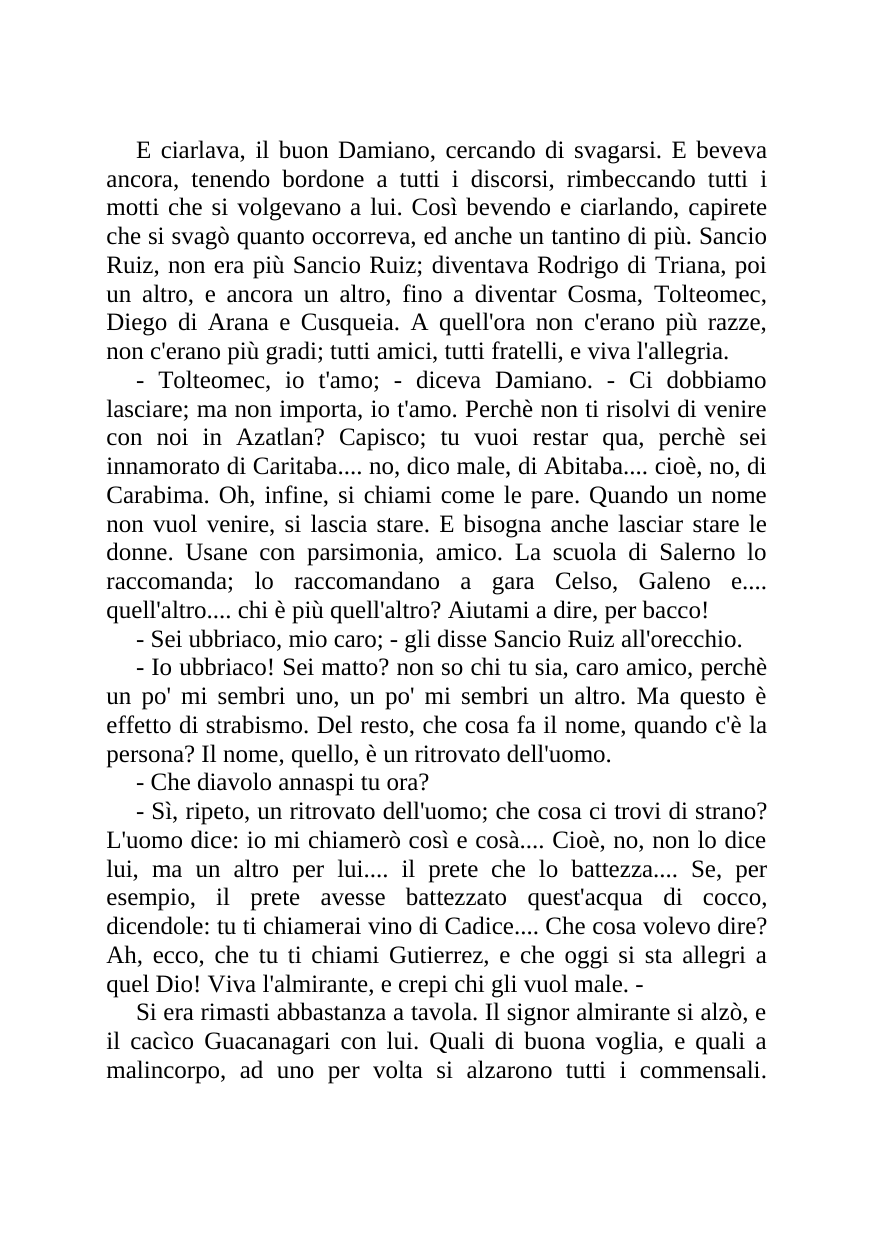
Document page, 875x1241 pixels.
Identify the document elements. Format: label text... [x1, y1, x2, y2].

text E ciarlava, il buon Damiano, cercando di svagarsi. E beveva ancora, tenendo bordone a tutti i discorsi, rimbeccando tutti i motti che si volgevano a lui. Così bevendo e ciarlando, capirete che si svagò quanto occorreva, ed anche un tantino di più. Sancio Ruiz, non era più Sancio Ruiz; diventava Rodrigo di Triana, poi un altro, e ancora un altro, fino a diventar Cosma, Tolteomec, Diego di Arana e Cusqueia. A quell'ora non c'erano più razze, non c'erano più gradi; tutti amici, tutti fratelli, e viva l'allegria. [106, 135, 768, 365]
text - Io ubbriaco! Sei matto? non so chi tu sia, caro amico, perchè un po' mi sembri uno, un po' mi sembri un altro. Ma questo è effetto di strabismo. Del resto, che cosa fa il nome, quando c'è la persona? Il nome, quello, è un ritrovato dell'uomo. [106, 652, 768, 767]
text Si era rimasti abbastanza a tavola. Il signor almirante si alzò, e il cacìco Guacanagari con lui. Quali di buona voglia, e quali a malincorpo, ad uno per volta si alzarono tutti i commensali. [106, 997, 768, 1084]
text - Tolteomec, io t'amo; - diceva Damiano. - Ci dobbiamo lasciare; ma non importa, io t'amo. Perchè non ti risolvi di venire con noi in Azatlan? Capisco; tu vuoi restar qua, perchè sei innamorato di Caritaba.... no, dico male, di Abitaba.... cioè, no, di Carabima. Oh, infine, si chiami come le pare. Quando un nome non vuol venire, si lascia stare. E bisogna anche lasciar stare le donne. Usane con parsimonia, amico. La scuola di Salerno lo raccomanda; lo raccomandano a gara Celso, Galeno e.... quell'altro.... chi è più quell'altro? Aiutami a dire, per bacco! [106, 365, 768, 624]
text - Che diavolo annaspi tu ora? [106, 767, 768, 796]
text - Sì, ripeto, un ritrovato dell'uomo; che cosa ci trovi di strano? L'uomo dice: io mi chiamerò così e cosà.... Cioè, no, non lo dice lui, ma un altro per lui.... il prete che lo battezza.... Se, per esempio, il prete avesse battezzato quest'acqua di cocco, dicendole: tu ti chiamerai vino di Cadice.... Che cosa volevo dire? Ah, ecco, che tu ti chiami Gutierrez, e che oggi si sta allegri a quel Dio! Viva l'almirante, e crepi chi gli vuol male. - [106, 796, 768, 997]
text - Sei ubbriaco, mio caro; - gli disse Sancio Ruiz all'orecchio. [106, 624, 768, 652]
